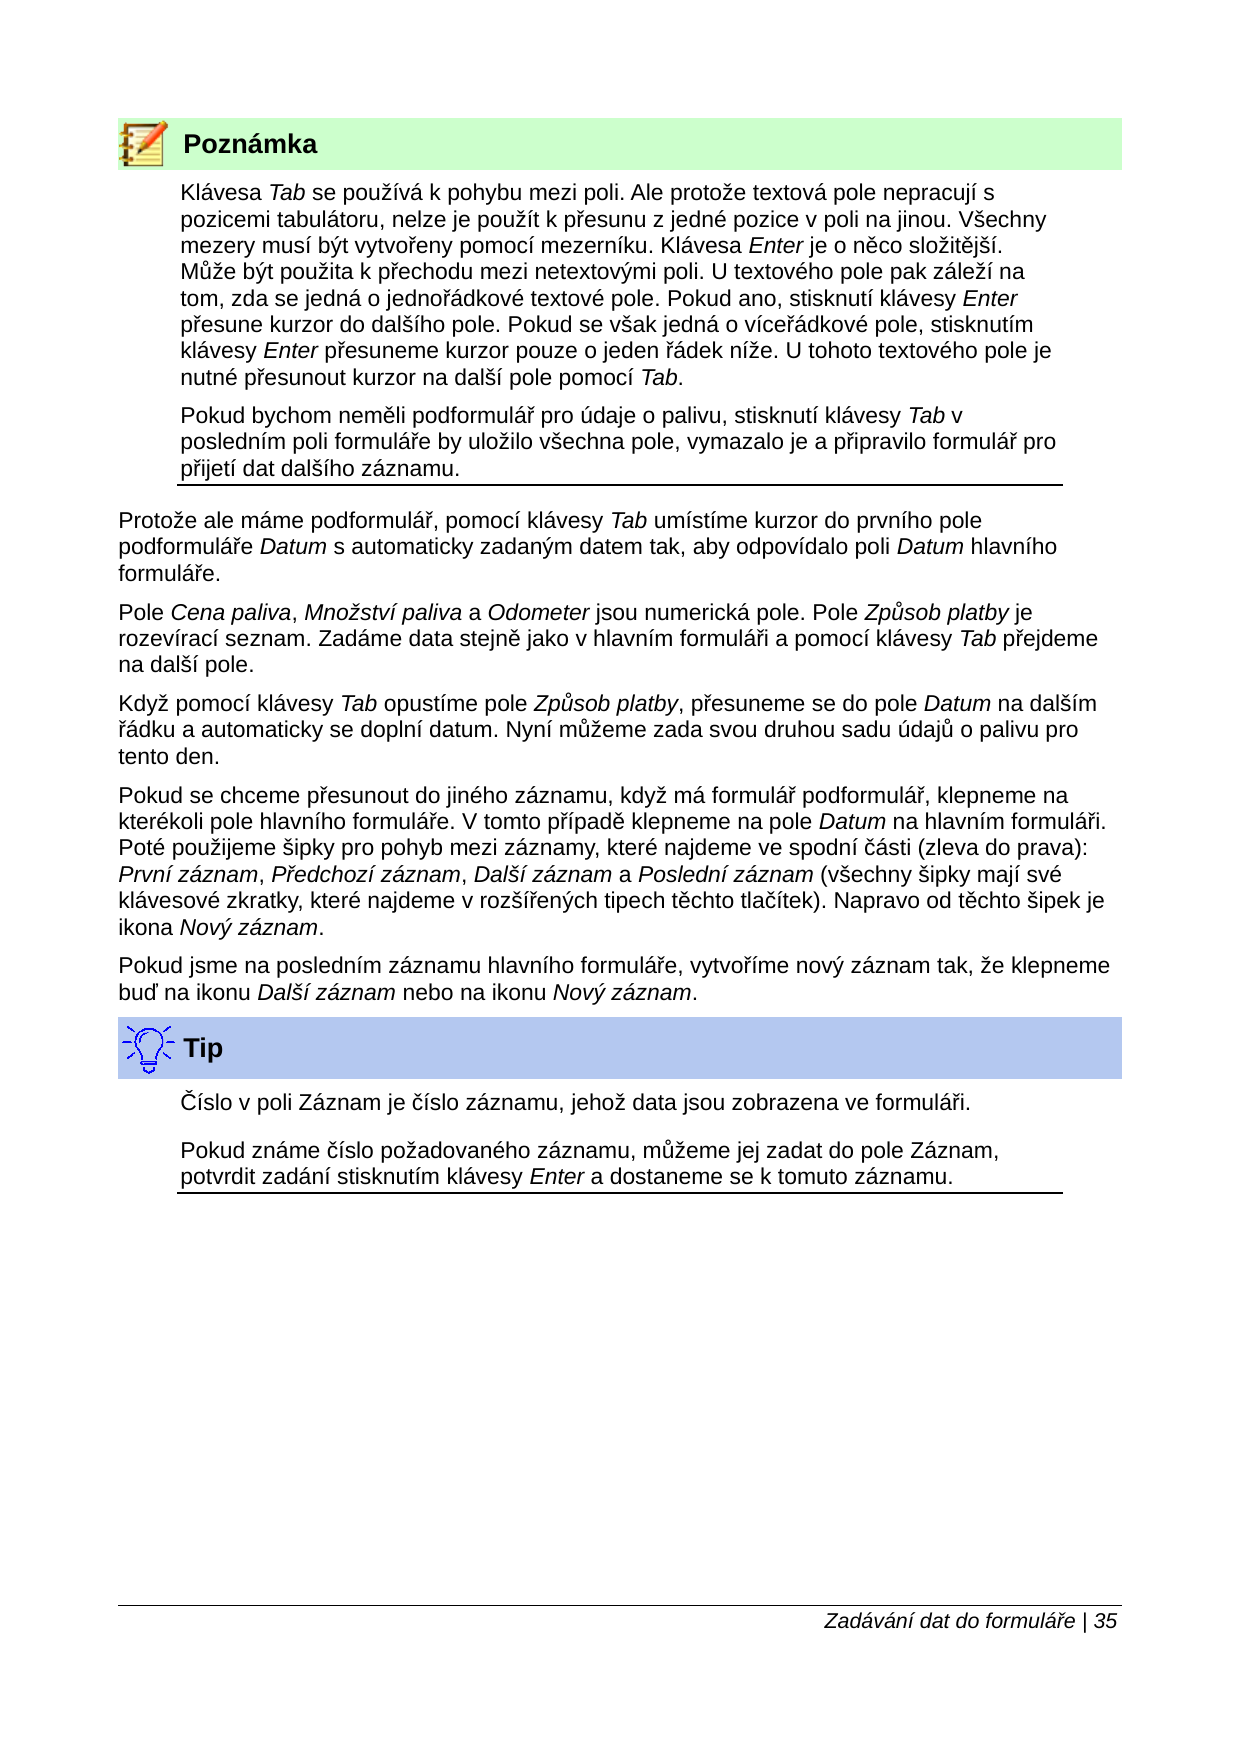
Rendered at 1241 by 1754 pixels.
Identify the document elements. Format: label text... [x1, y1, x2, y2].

text Když pomocí klávesy Tab opustíme pole Způsob platby, přesuneme se do pole Datum na dalším řádku a automaticky se doplní datum. Nyní můžeme zada svou druhou sadu údajů o palivu pro tento den. [118, 690, 1122, 769]
text Pokud bychom neměli podformulář pro údaje o palivu, stisknutí klávesy Tab v posledním poli formuláře by uložilo všechna pole, vymazalo je a připravilo formulář pro přijetí dat dalšího záznamu. [177, 399, 1063, 484]
text Číslo v poli Záznam je číslo záznamu, jehož data jsou zobrazena ve formuláři. [177, 1086, 1063, 1116]
text Pokud jsme na posledním záznamu hlavního formuláře, vytvoříme nový záznam tak, že klepneme buď na ikonu Další záznam nebo na ikonu Nový záznam. [118, 952, 1122, 1005]
subtitle Tip [118, 1017, 1122, 1079]
text Pole Cena paliva, Množství paliva a Odometer jsou numerická pole. Pole Způsob platby je rozevírací seznam. Zadáme data stejně jako v hlavním formuláři a pomocí klávesy Tab přejdeme na další pole. [118, 598, 1122, 678]
text Pokud známe číslo požadovaného záznamu, můžeme jej zadat do pole Záznam, potvrdit zadání stisknutím klávesy Enter a dostaneme se k tomuto záznamu. [177, 1133, 1063, 1192]
text Klávesa Tab se používá k pohybu mezi poli. Ale protože textová pole nepracují s pozicemi tabulátoru, nelze je použít k přesunu z jedné pozice v poli na jinou. Všechny mezery musí být vytvořeny pomocí mezerníku. Klávesa Enter je o něco složitější. Může být použita k přechodu mezi netextovými poli. U textového pole pak záleží na tom, zda se jedná o jednořádkové textové pole. Pokud ano, stisknutí klávesy Enter přesune kurzor do dalšího pole. Pokud se však jedná o víceřádkové pole, stisknutím klávesy Enter přesuneme kurzor pouze o jeden řádek níže. U tohoto textového pole je nutné přesunout kurzor na další pole pomocí Tab. [177, 176, 1063, 390]
picture [119, 119, 170, 170]
text Protože ale máme podformulář, pomocí klávesy Tab umístíme kurzor do prvního pole podformuláře Datum s automaticky zadaným datem tak, aby odpovídalo poli Datum hlavního formuláře. [118, 507, 1122, 586]
subtitle Poznámka [118, 118, 1122, 170]
picture [119, 1018, 179, 1078]
text Pokud se chceme přesunout do jiného záznamu, když má formulář podformulář, klepneme na kterékoli pole hlavního formuláře. V tomto případě klepneme na pole Datum na hlavním formuláři. Poté použijeme šipky pro pohyb mezi záznamy, které najdeme ve spodní části (zleva do prava): První záznam, Předchozí záznam, Další záznam a Poslední záznam (všechny šipky mají své klávesové zkratky, které najdeme v rozšířených tipech těchto tlačítek). Napravo od těchto šipek je ikona Nový záznam. [118, 782, 1122, 940]
